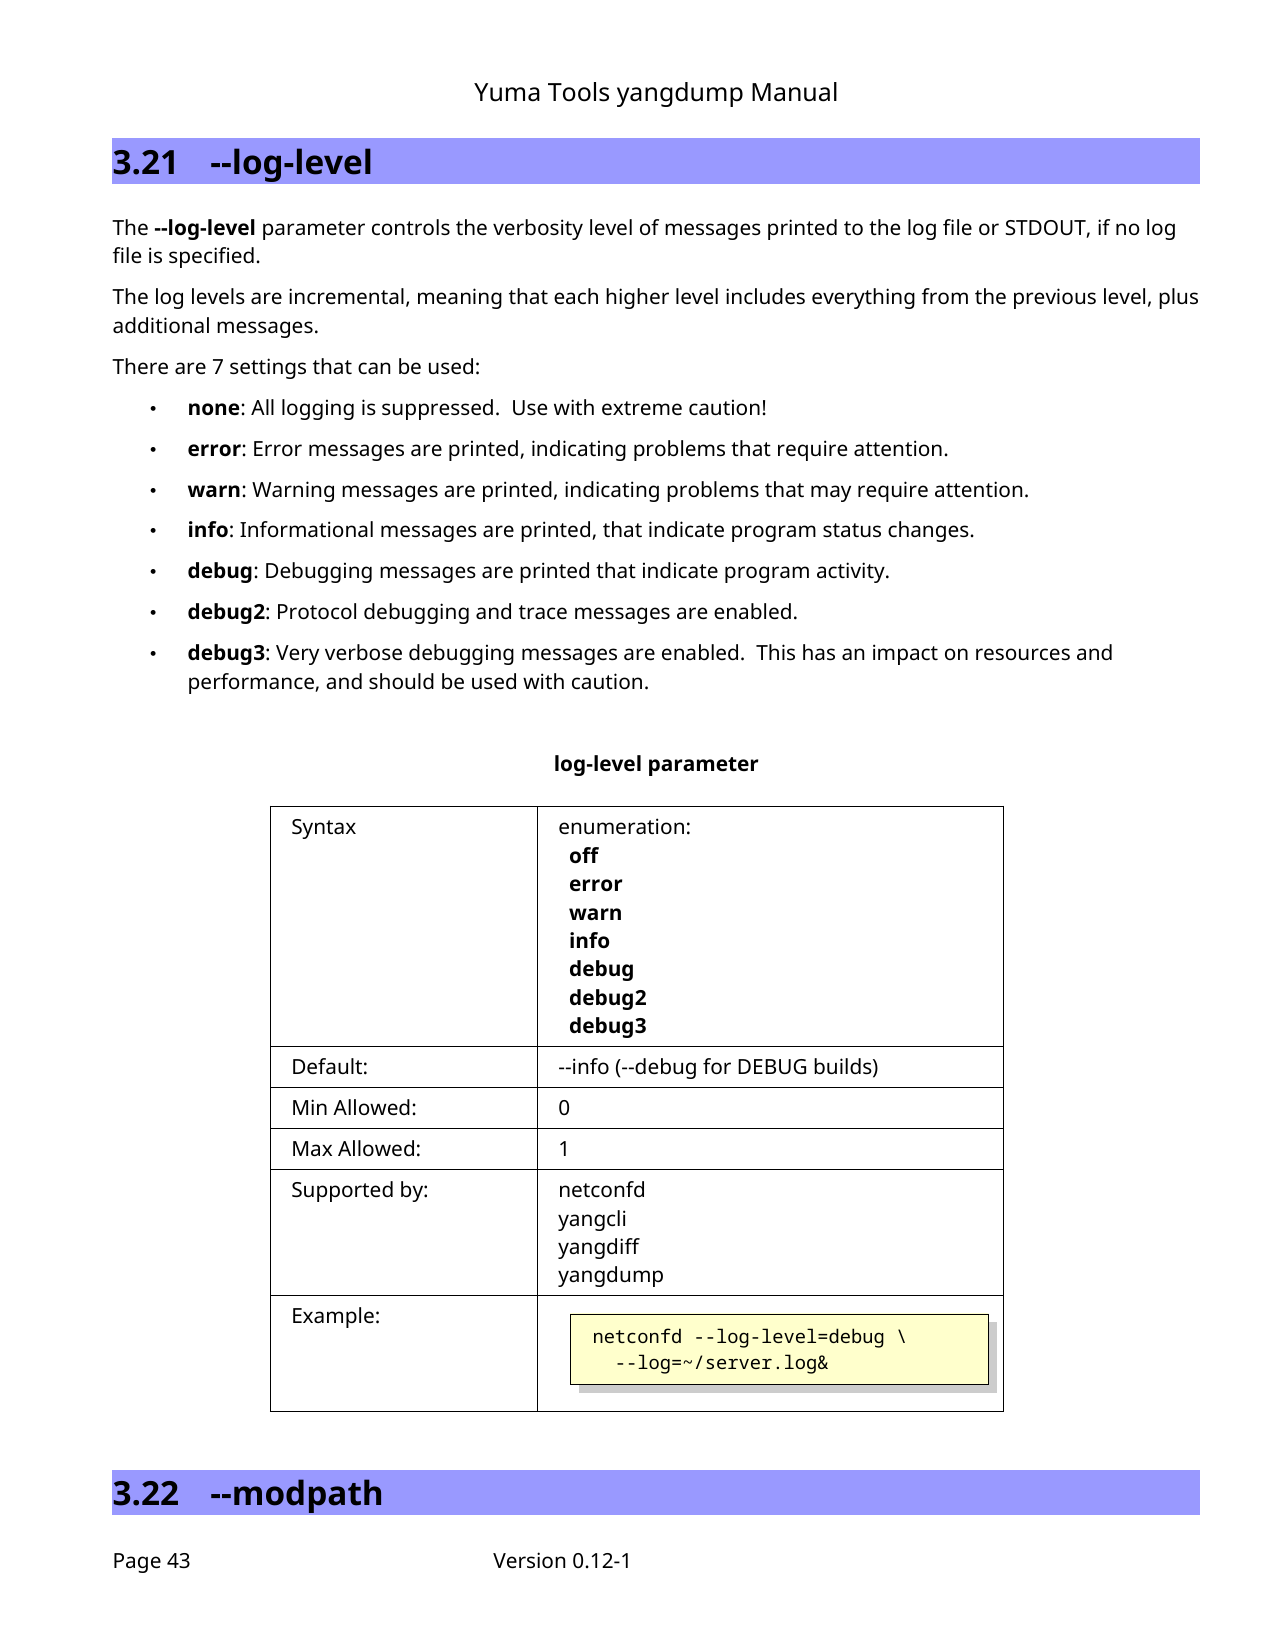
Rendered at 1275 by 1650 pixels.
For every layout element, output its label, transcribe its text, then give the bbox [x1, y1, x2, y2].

subtitle --modpath [112, 1470, 1200, 1515]
text The --log-level parameter controls the verbosity level of messages printed to the log file or STDOUT, if no log file is specified. [112, 213, 1200, 270]
table_cell Max Allowed: [271, 1129, 537, 1168]
list debug2: Protocol debugging and trace messages are enabled. [150, 597, 1200, 626]
text The log levels are incremental, meaning that each higher level includes everything from the previous level, plus additional messages. [112, 282, 1200, 339]
list error: Error messages are printed, indicating problems that require attention. [150, 434, 1200, 462]
text There are 7 settings that can be used: [112, 352, 1200, 380]
list none: All logging is suppressed. Use with extreme caution! [150, 393, 1200, 421]
table_header Syntax [271, 807, 537, 1046]
table_cell netconfd --log-level=debug \ --log=~/server.log& [538, 1296, 1003, 1411]
table_cell Default: [271, 1047, 537, 1087]
table_cell Example: [271, 1296, 537, 1411]
table_cell 0 [538, 1088, 1003, 1127]
subtitle log-level parameter [127, 749, 1185, 777]
list info: Informational messages are printed, that indicate program status changes. [150, 516, 1200, 544]
table_cell --info (--debug for DEBUG builds) [538, 1047, 1003, 1087]
table_cell Min Allowed: [271, 1088, 537, 1127]
list warn: Warning messages are printed, indicating problems that may require attention. [150, 475, 1200, 503]
table_header enumeration: off error warn info debug debug2 debug3 [538, 807, 1003, 1046]
table_cell 1 [538, 1129, 1003, 1168]
list debug3: Very verbose debugging messages are enabled. This has an impact on resources and performance, and should be used with caution. [150, 638, 1200, 695]
subtitle --log-level [112, 138, 1200, 184]
table_cell netconfd yangcli yangdiff yangdump [538, 1170, 1003, 1295]
list debug: Debugging messages are printed that indicate program activity. [150, 557, 1200, 585]
table_cell Supported by: [271, 1170, 537, 1295]
